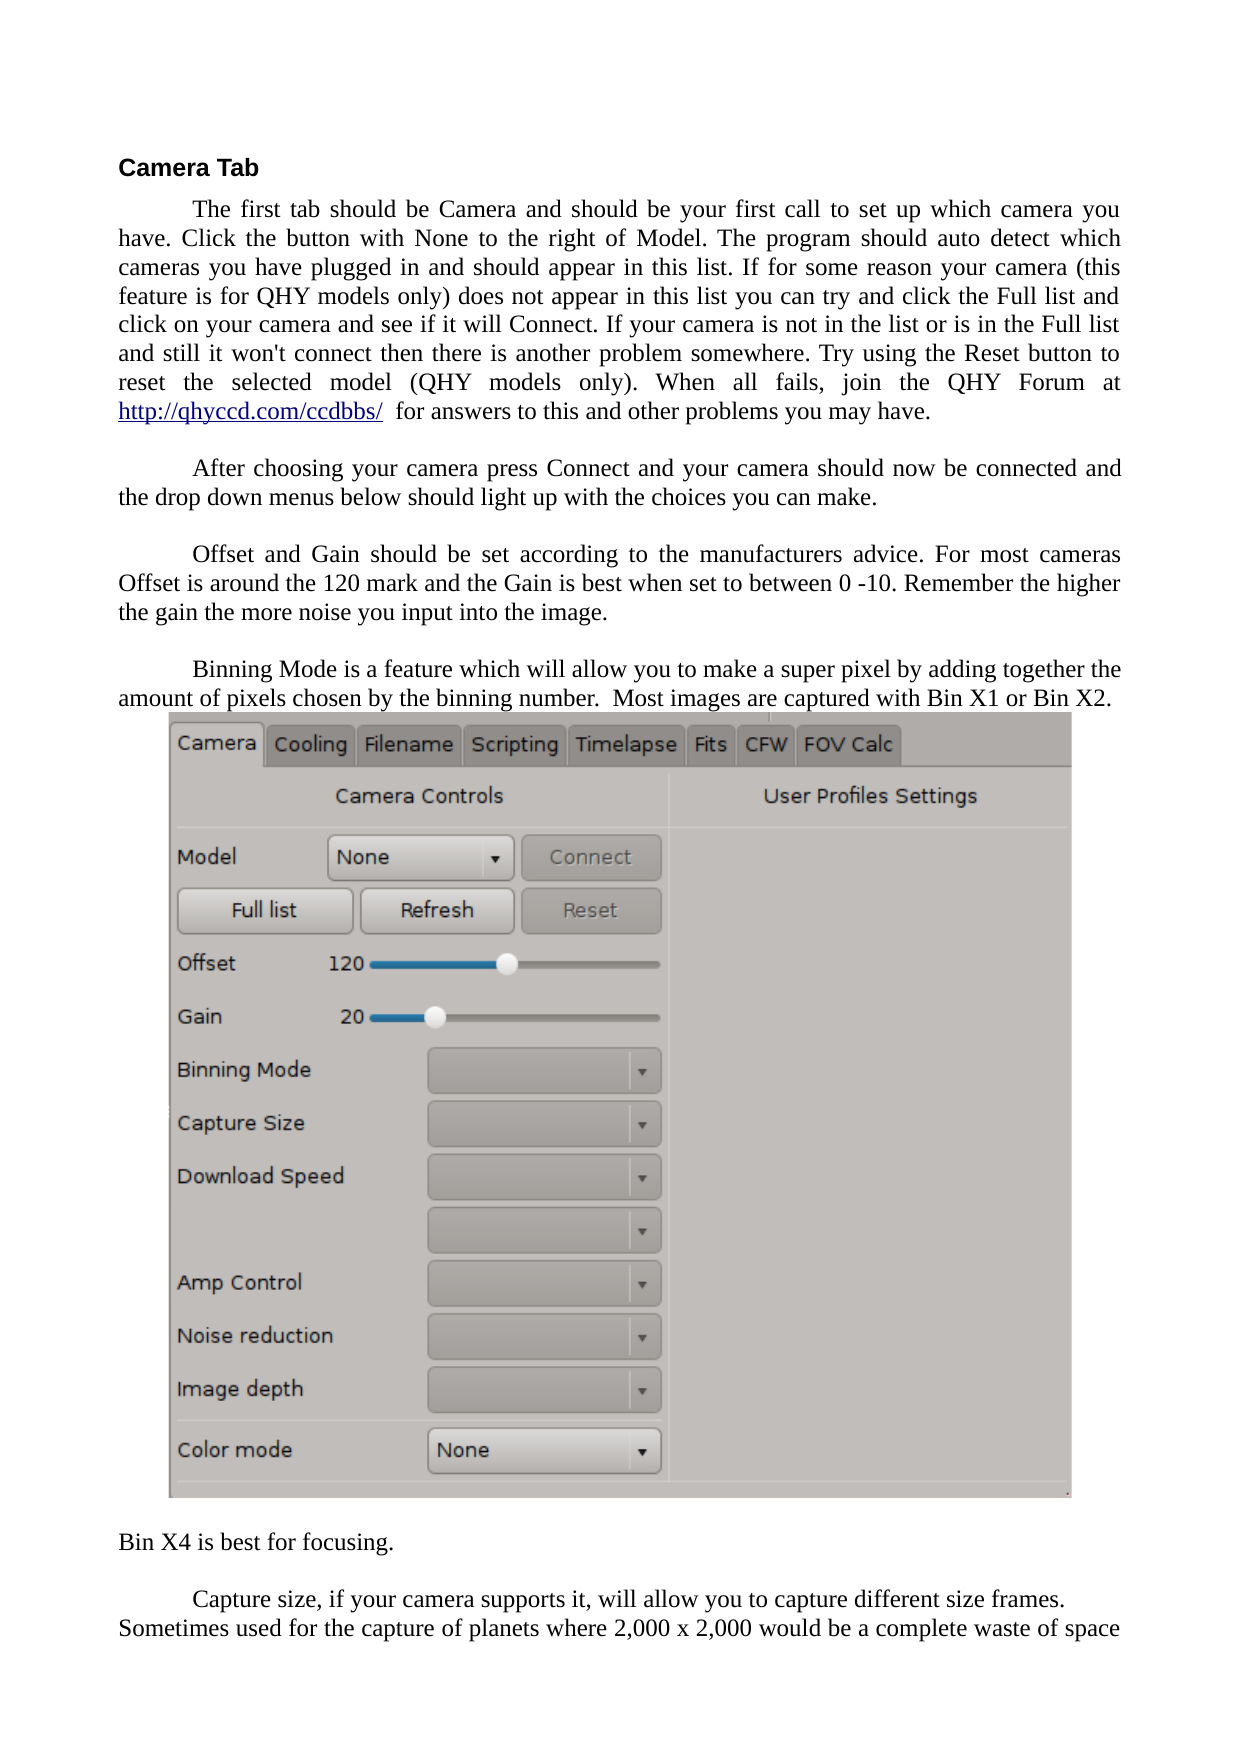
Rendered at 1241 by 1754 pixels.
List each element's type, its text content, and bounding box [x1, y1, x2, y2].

text Binning Mode is a feature which will allow you to make a super pixel by adding together the amount of pixels chosen by the binning number. Most images are captured with Bin X1 or Bin X2. [118, 654, 1122, 712]
subtitle Camera Tab [118, 153, 1122, 182]
text After choosing your camera press Connect and your camera should now be connected and the drop down menus below should light up with the choices you can make. [118, 453, 1122, 511]
text Capture size, if your camera supports it, will allow you to capture different size frames. [118, 1584, 1122, 1613]
text Bin X4 is best for focusing. [118, 1527, 1122, 1556]
picture [168, 712, 1072, 1498]
text Sometimes used for the capture of planets where 2,000 x 2,000 would be a complete waste of space [118, 1613, 1122, 1642]
text Offset and Gain should be set according to the manufacturers advice. For most cameras Offset is around the 120 mark and the Gain is best when set to between 0 -10. Remember the higher the gain the more noise you input into the image. [118, 539, 1122, 626]
text The first tab should be Camera and should be your first call to set up which camera you have. Click the button with None to the right of Model. The program should auto detect which cameras you have plugged in and should appear in this list. If for some reason your camera (this feature is for QHY models only) does not appear in this list you can try and click the Full list and click on your camera and see if it will Connect. If your camera is not in the list or is in the Full list and still it won't connect then there is another problem somewhere. Try using the Reset button to reset the selected model (QHY models only). When all fails, join the QHY Forum at http://qhyccd.com/ccdbbs/ for answers to this and other problems you may have. [118, 194, 1122, 424]
